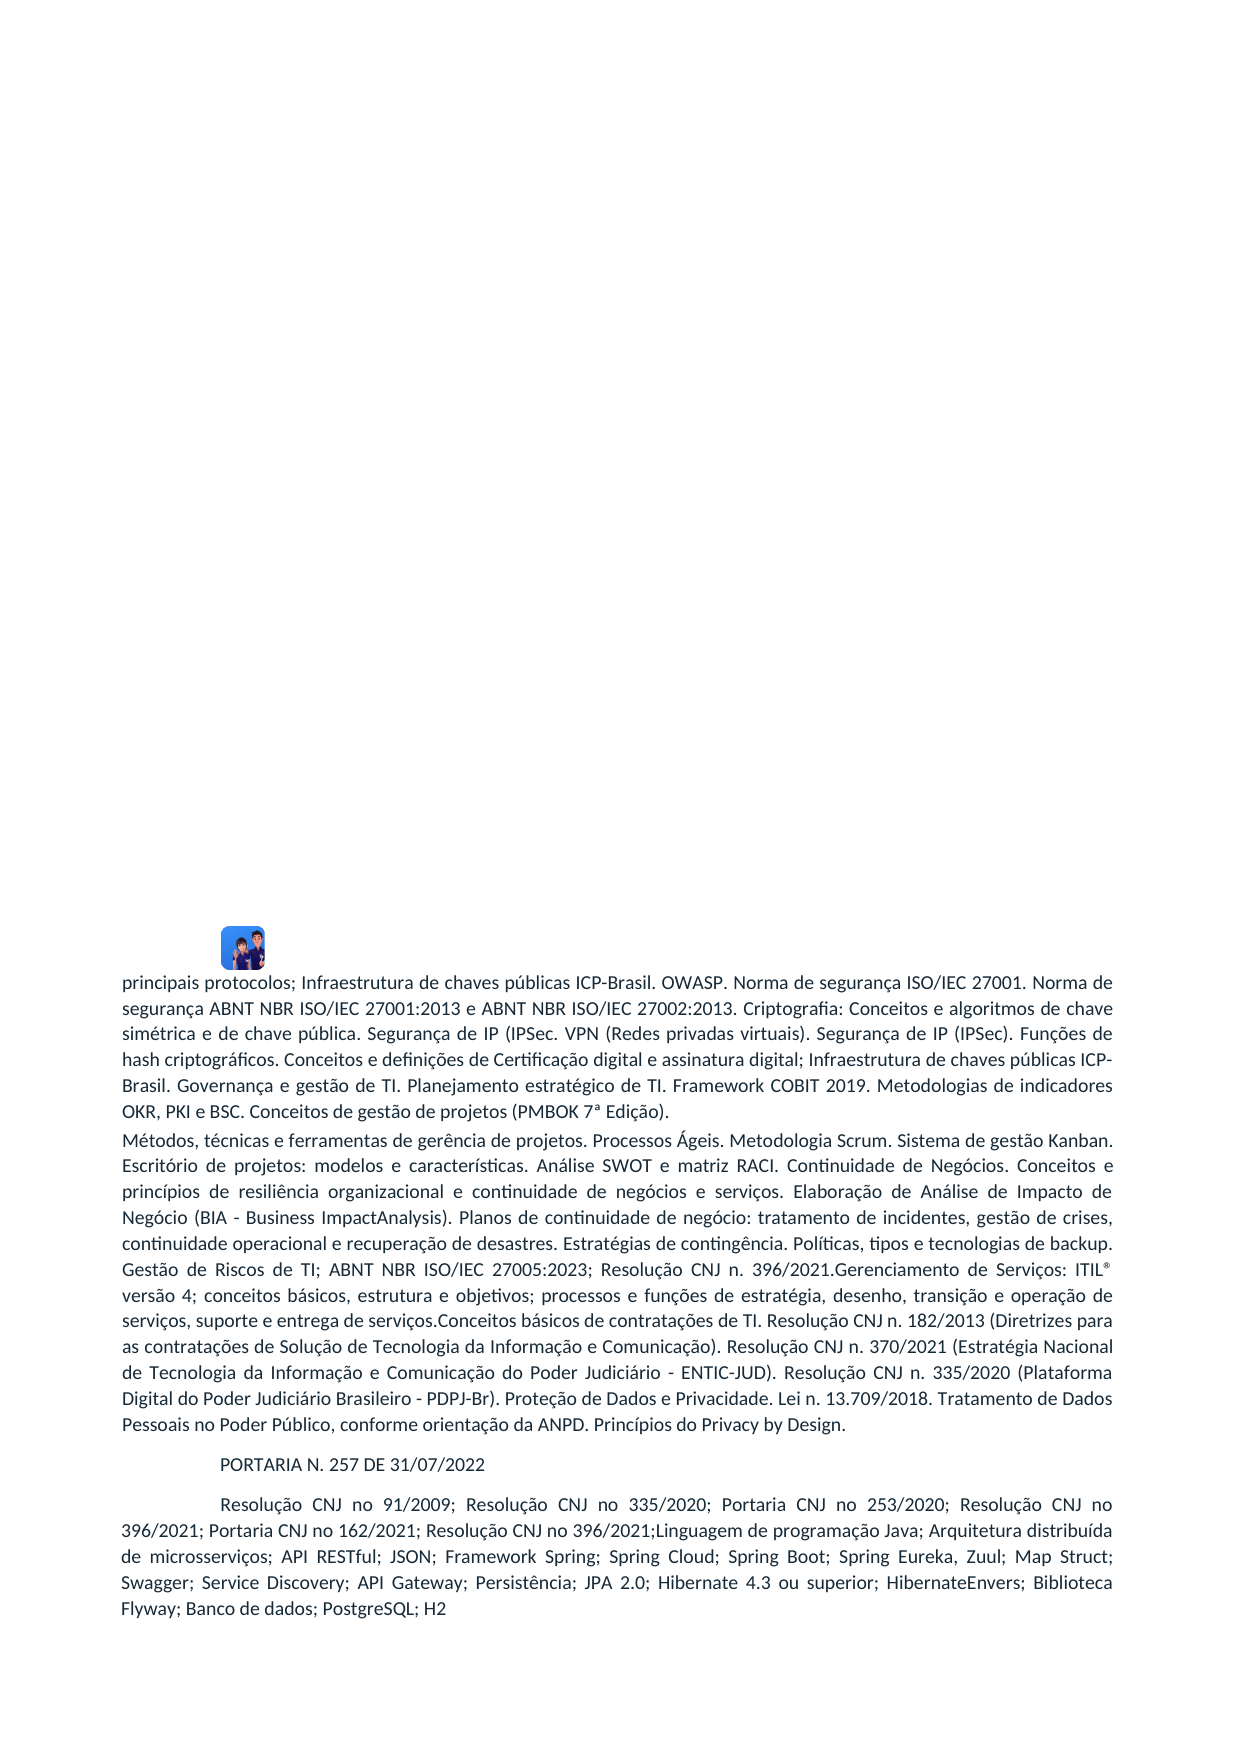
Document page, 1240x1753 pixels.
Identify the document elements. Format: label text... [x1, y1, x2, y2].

text Resolução CNJ no 91/2009; Resolução CNJ no 335/2020; Portaria CNJ no 253/2020; Resolução CNJ no 396/2021; Portaria CNJ no 162/2021; Resolução CNJ no 396/2021;Linguagem de programação Java; Arquitetura distribuída de microsserviços; API RESTful; JSON; Framework Spring; Spring Cloud; Spring Boot; Spring Eureka, Zuul; Map Struct; Swagger; Service Discovery; API Gateway; Persistência; JPA 2.0; Hibernate 4.3 ou superior; HibernateEnvers; Biblioteca Flyway; Banco de dados; PostgreSQL; H2 [121, 1492, 1115, 1620]
text Métodos, técnicas e ferramentas de gerência de projetos. Processos Ágeis. Metodologia Scrum. Sistema de gestão Kanban. Escritório de projetos: modelos e características. Análise SWOT e matriz RACI. Continuidade de Negócios. Conceitos e princípios de resiliência organizacional e continuidade de negócios e serviços. Elaboração de Análise de Impacto de Negócio (BIA - Business ImpactAnalysis). Planos de continuidade de negócio: tratamento de incidentes, gestão de crises, continuidade operacional e recuperação de desastres. Estratégias de contingência. Políticas, tipos e tecnologias de backup. Gestão de Riscos de TI; ABNT NBR ISO/IEC 27005:2023; Resolução CNJ n. 396/2021.Gerenciamento de Serviços: ITIL® versão 4; conceitos básicos, estrutura e objetivos; processos e funções de estratégia, desenho, transição e operação de serviços, suporte e entrega de serviços.Conceitos básicos de contratações de TI. Resolução CNJ n. 182/2013 (Diretrizes para as contratações de Solução de Tecnologia da Informação e Comunicação). Resolução CNJ n. 370/2021 (Estratégia Nacional de Tecnologia da Informação e Comunicação do Poder Judiciário - ENTIC-JUD). Resolução CNJ n. 335/2020 (Plataforma Digital do Poder Judiciário Brasileiro - PDPJ-Br). Proteção de Dados e Privacidade. Lei n. 13.709/2018. Tratamento de Dados Pessoais no Poder Público, conforme orientação da ANPD. Princípios do Privacy by Design. [122, 1128, 1115, 1436]
text principais protocolos; Infraestrutura de chaves públicas ICP-Brasil. OWASP. Norma de segurança ISO/IEC 27001. Norma de segurança ABNT NBR ISO/IEC 27001:2013 e ABNT NBR ISO/IEC 27002:2013. Criptografia: Conceitos e algoritmos de chave simétrica e de chave pública. Segurança de IP (IPSec. VPN (Redes privadas virtuais). Segurança de IP (IPSec). Funções de hash criptográficos. Conceitos e definições de Certificação digital e assinatura digital; Infraestrutura de chaves públicas ICP-Brasil. Governança e gestão de TI. Planejamento estratégico de TI. Framework COBIT 2019. Metodologias de indicadores OKR, PKI e BSC. Conceitos de gestão de projetos (PMBOK 7ª Edição). [122, 970, 1115, 1123]
text PORTARIA N. 257 DE 31/07/2022 [220, 1452, 1115, 1476]
